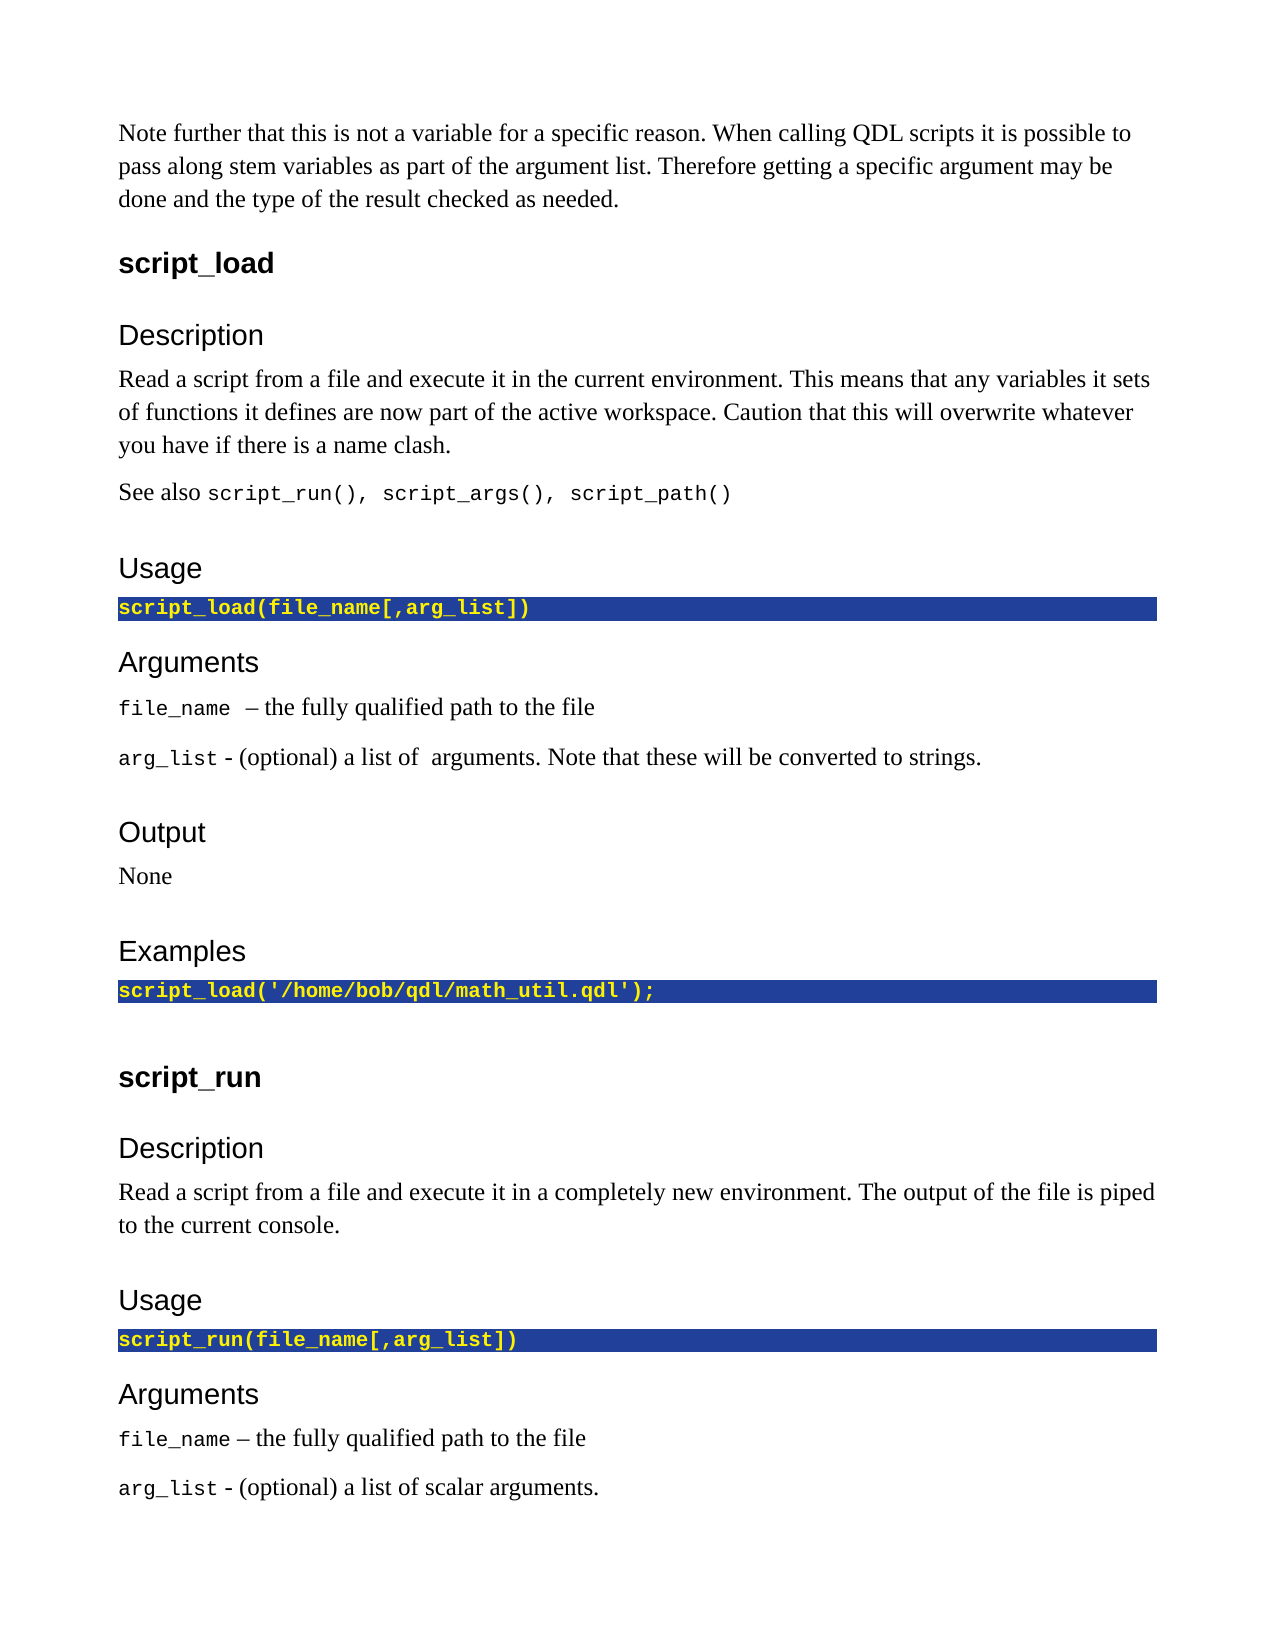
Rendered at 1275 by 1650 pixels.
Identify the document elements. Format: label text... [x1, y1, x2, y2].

text script_run(file_name[,arg_list]) [118, 1329, 1157, 1352]
subtitle Usage [118, 551, 1157, 584]
subtitle script_load [118, 246, 1157, 280]
text arg_list - (optional) a list of arguments. Note that these will be converted to strings. [118, 742, 1157, 771]
subtitle Output [118, 815, 1157, 849]
text Read a script from a file and execute it in the current environment. This means that any variables it sets of functions it defines are now part of the active workspace. Caution that this will overwrite whatever you have if there is a name clash. [118, 364, 1157, 458]
text See also script_run(), script_args(), script_path() [118, 477, 1157, 507]
text Note further that this is not a variable for a specific reason. When calling QDL scripts it is possible to pass along stem variables as part of the argument list. Therefore getting a specific argument may be done and the type of the result checked as needed. [118, 118, 1157, 213]
subtitle Description [118, 318, 1157, 351]
text arg_list - (optional) a list of scalar arguments. [118, 1472, 1157, 1502]
subtitle Arguments [118, 1377, 1157, 1411]
subtitle Examples [118, 934, 1157, 967]
text script_load(file_name[,arg_list]) [118, 597, 1157, 621]
text Read a script from a file and execute it in a completely new environment. The output of the file is piped to the current console. [118, 1177, 1157, 1239]
subtitle Description [118, 1131, 1157, 1164]
text file_name – the fully qualified path to the file [118, 1423, 1157, 1453]
subtitle Arguments [118, 646, 1157, 679]
text script_load('/home/bob/qdl/math_util.qdl'); [118, 980, 1157, 1003]
text file_name – the fully qualified path to the file [118, 692, 1157, 722]
subtitle Usage [118, 1283, 1157, 1316]
subtitle script_run [118, 1060, 1157, 1093]
text None [118, 861, 1157, 890]
